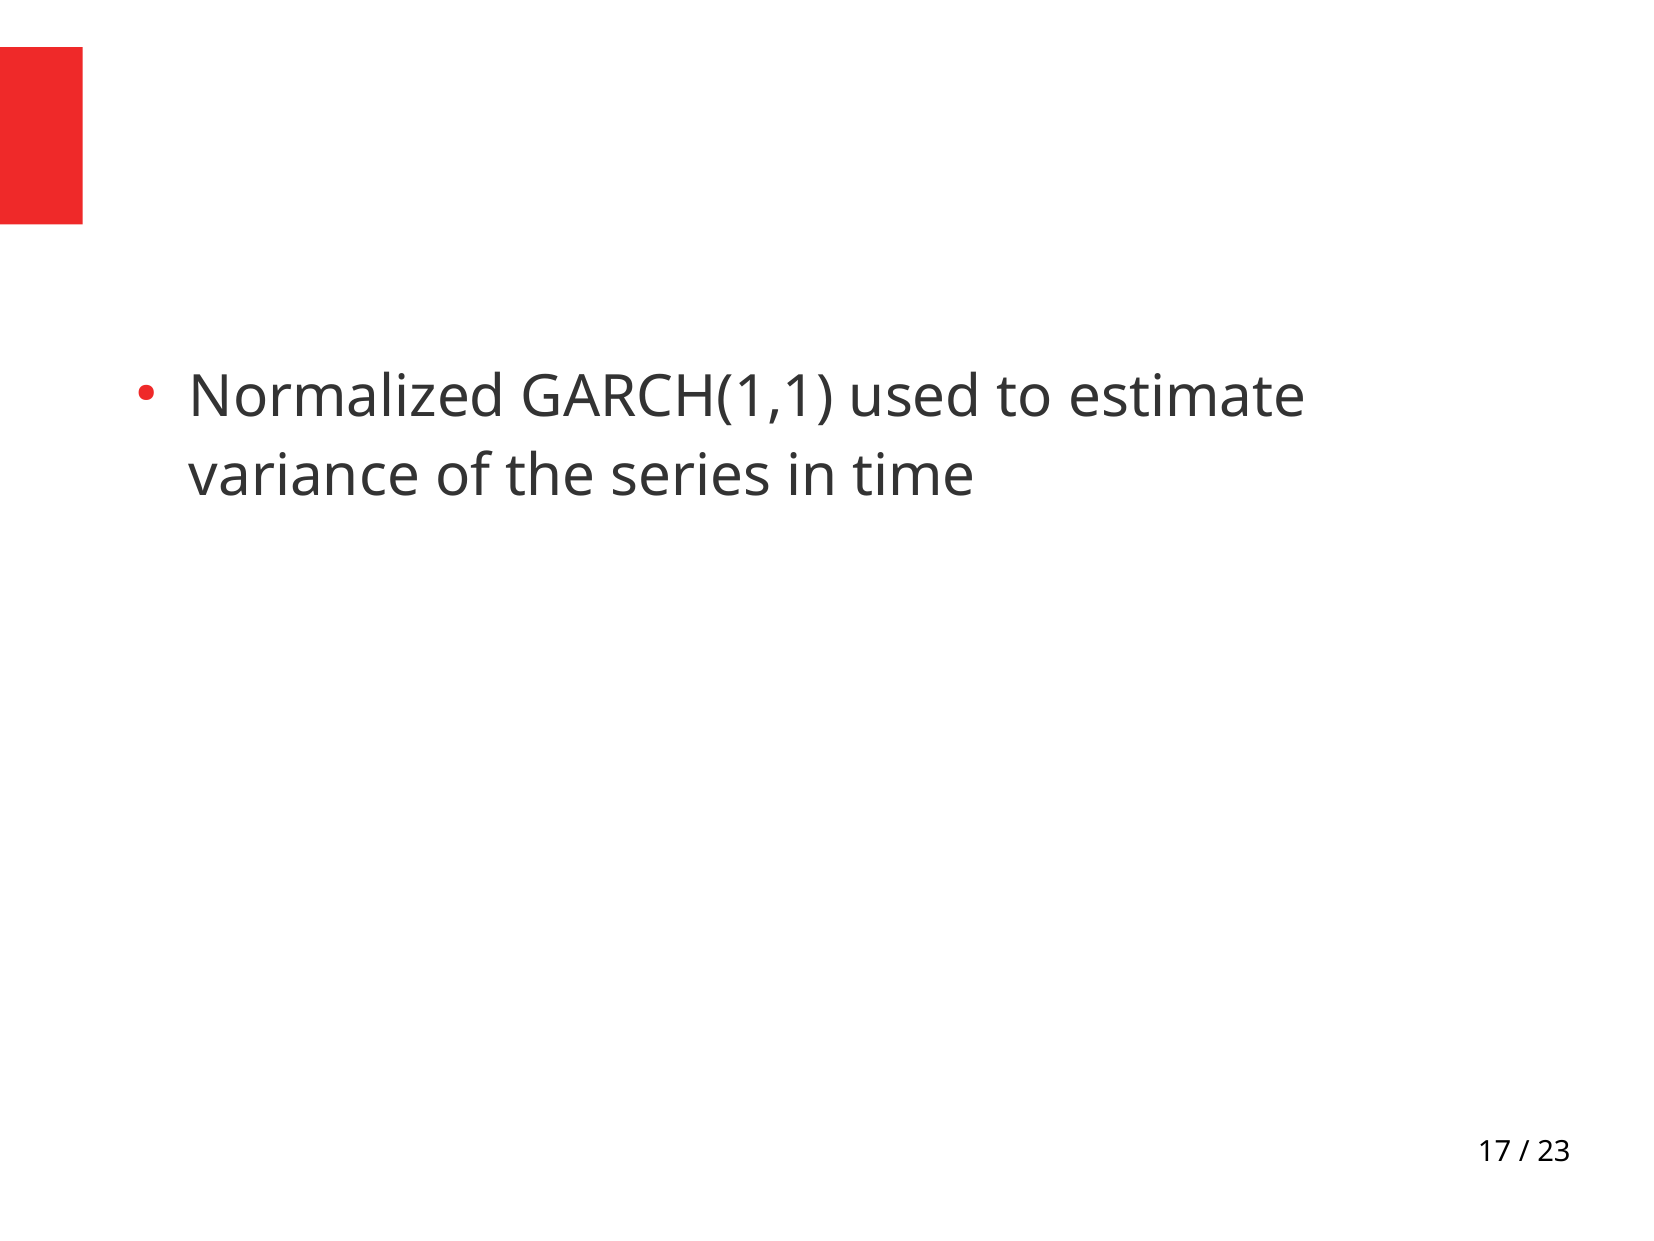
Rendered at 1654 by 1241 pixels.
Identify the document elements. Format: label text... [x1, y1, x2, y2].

list Normalized GARCH(1,1) used to estimate variance of the series in time [118, 354, 1536, 1074]
